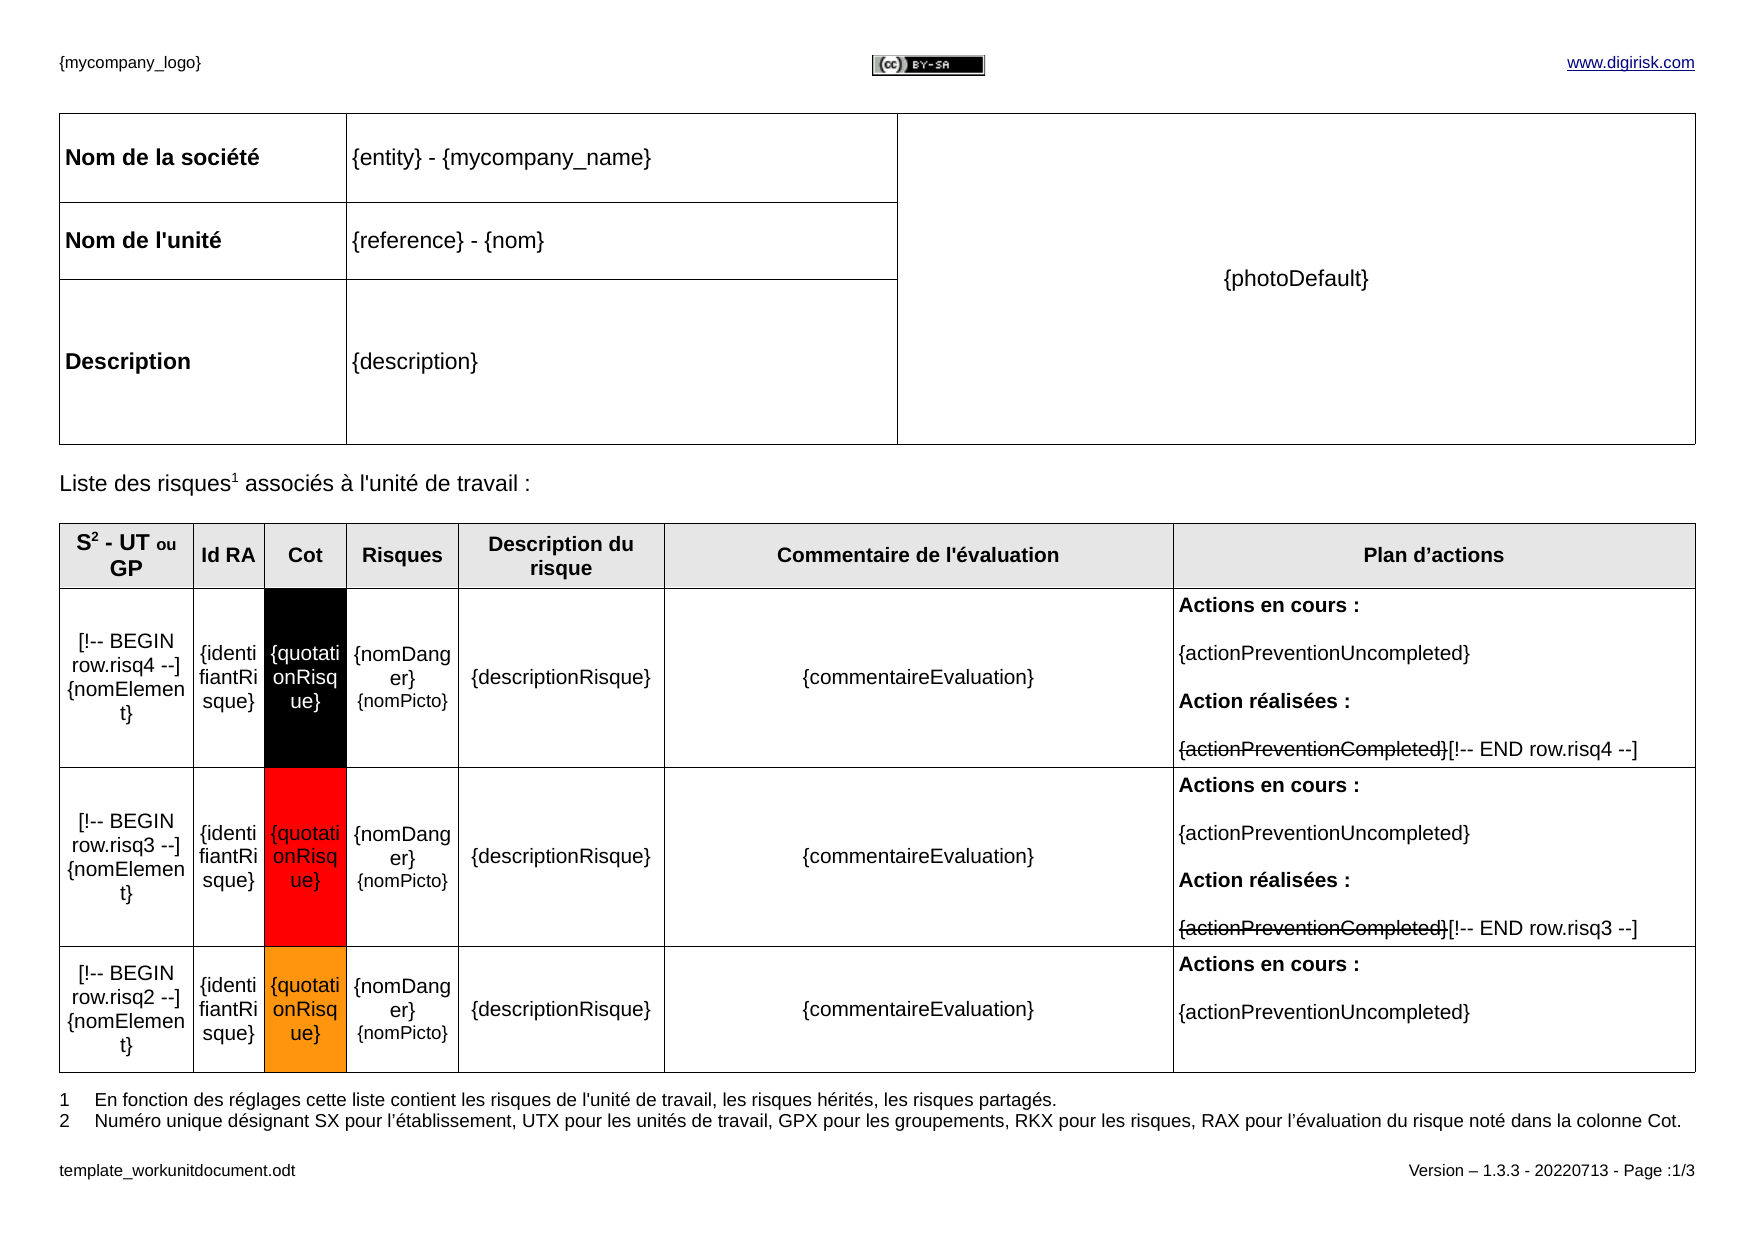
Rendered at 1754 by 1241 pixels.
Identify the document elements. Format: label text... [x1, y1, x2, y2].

table_cell {commentaireEvaluation} [665, 768, 1173, 946]
table_cell Actions en cours : {actionPreventionUncompleted} Action réalisées : {actionPreventionCompleted}[!-- END row.risq3 --] [1174, 768, 1695, 946]
table_cell {identifiantRisque} [194, 947, 264, 1072]
table_cell {commentaireEvaluation} [665, 947, 1173, 1072]
table_cell {nomDanger} {nomPicto} [347, 768, 458, 946]
table_cell Nom de l'unité [60, 203, 346, 279]
table_cell [!-- BEGIN row.risq4 --]{nomElement} [60, 589, 193, 767]
table_header S - UT ou GP [60, 524, 193, 587]
table_cell Actions en cours : {actionPreventionUncompleted} Action réalisées : {actionPreventionCompleted}[!-- END row.risq4 --] [1174, 589, 1695, 767]
table_header Cot [265, 524, 346, 587]
table_header Risques [347, 524, 458, 587]
table_cell {reference} - {nom} [347, 203, 897, 279]
table_cell Description [60, 280, 346, 444]
table_cell {descriptionRisque} [459, 947, 664, 1072]
table_cell {descriptionRisque} [459, 589, 664, 767]
table_cell {nomDanger} {nomPicto} [347, 947, 458, 1072]
table_cell {quotationRisque} [265, 768, 346, 946]
table_cell {descriptionRisque} [459, 768, 664, 946]
table_cell Actions en cours : {actionPreventionUncompleted} [1174, 947, 1695, 1072]
table_header {photoDefault} [898, 114, 1695, 444]
table_header {entity} - {mycompany_name} [347, 114, 897, 202]
table_cell {quotationRisque} [265, 589, 346, 767]
table_cell [!-- BEGIN row.risq2 --]{nomElement} [60, 947, 193, 1072]
picture [872, 55, 986, 76]
table_cell [!-- BEGIN row.risq3 --]{nomElement} [60, 768, 193, 946]
table_cell {identifiantRisque} [194, 768, 264, 946]
table_header Description du risque [459, 524, 664, 587]
table_header Plan d’actions [1174, 524, 1695, 587]
table_cell {nomDanger} {nomPicto} [347, 589, 458, 767]
table_header Nom de la société [60, 114, 346, 202]
text En fonction des réglages cette liste contient les risques de l'unité de travail, les risques hérités, les risques partagés. [59, 1088, 1695, 1110]
table_header Commentaire de l'évaluation [665, 524, 1173, 587]
table_cell {identifiantRisque} [194, 589, 264, 767]
table_cell {commentaireEvaluation} [665, 589, 1173, 767]
table_cell {description} [347, 280, 897, 444]
table_header Id RA [194, 524, 264, 587]
text Liste des risques associés à l'unité de travail : [59, 470, 1695, 497]
table_cell {quotationRisque} [265, 947, 346, 1072]
